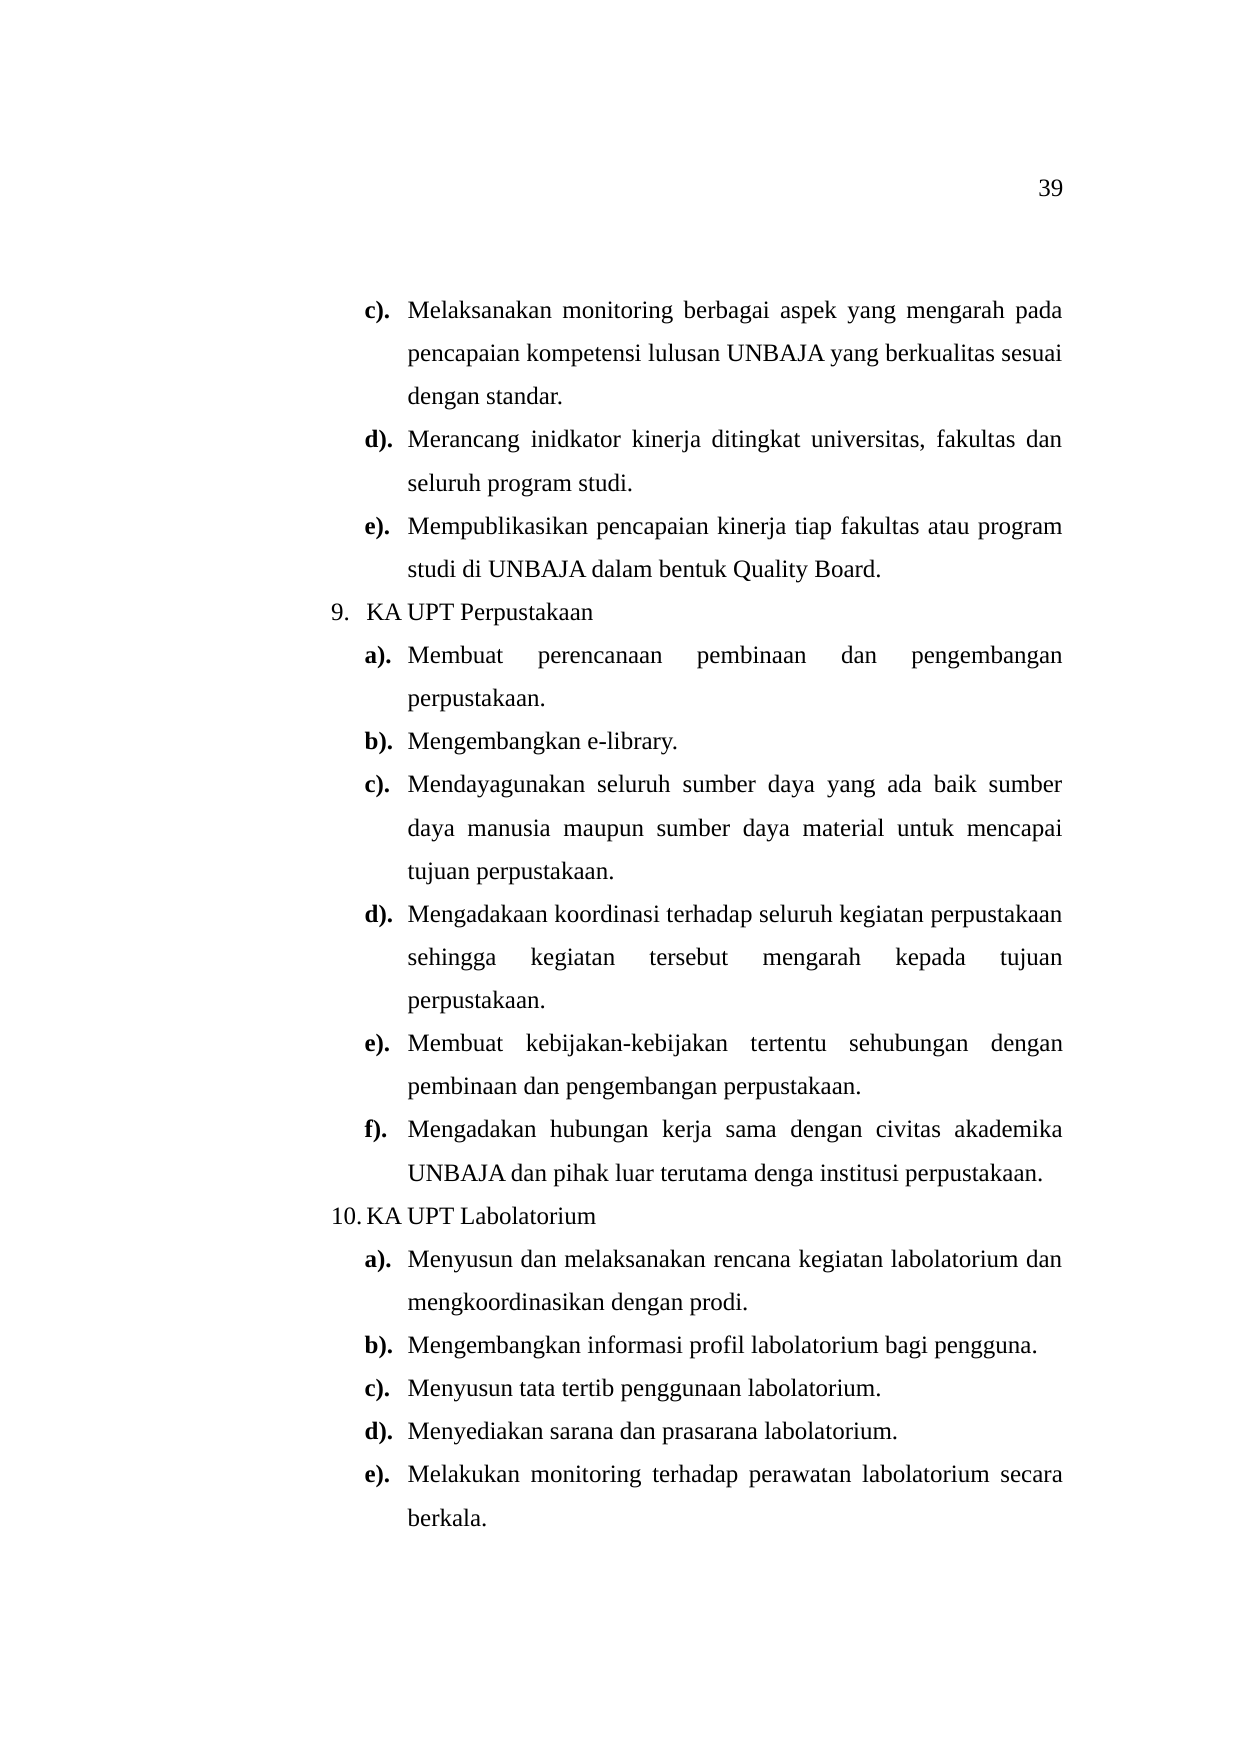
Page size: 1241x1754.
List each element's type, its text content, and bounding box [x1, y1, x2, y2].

list Menyusun dan melaksanakan rencana kegiatan labolatorium dan mengkoordinasikan dengan prodi. [364, 1244, 1063, 1316]
list KA UPT Labolatorium [331, 1201, 1063, 1229]
list Mengembangkan informasi profil labolatorium bagi pengguna. [364, 1330, 1063, 1359]
list Melakukan monitoring terhadap perawatan labolatorium secara berkala. [364, 1459, 1063, 1531]
list KA UPT Perpustakaan [331, 597, 1063, 626]
list Melaksanakan monitoring berbagai aspek yang mengarah pada pencapaian kompetensi lulusan UNBAJA yang berkualitas sesuai dengan standar. [364, 295, 1063, 410]
list Menyediakan sarana dan prasarana labolatorium. [364, 1416, 1063, 1445]
list Merancang inidkator kinerja ditingkat universitas, fakultas dan seluruh program studi. [364, 424, 1063, 496]
list Mempublikasikan pencapaian kinerja tiap fakultas atau program studi di UNBAJA dalam bentuk Quality Board. [364, 511, 1063, 583]
list Membuat perencanaan pembinaan dan pengembangan perpustakaan. [364, 640, 1063, 712]
list Mengadakaan koordinasi terhadap seluruh kegiatan perpustakaan sehingga kegiatan tersebut mengarah kepada tujuan perpustakaan. [364, 899, 1063, 1014]
list Menyusun tata tertib penggunaan labolatorium. [364, 1373, 1063, 1402]
list Mendayagunakan seluruh sumber daya yang ada baik sumber daya manusia maupun sumber daya material untuk mencapai tujuan perpustakaan. [364, 769, 1063, 884]
list Mengembangkan e-library. [364, 726, 1063, 755]
list Mengadakan hubungan kerja sama dengan civitas akademika UNBAJA dan pihak luar terutama denga institusi perpustakaan. [364, 1114, 1063, 1186]
list Membuat kebijakan-kebijakan tertentu sehubungan dengan pembinaan dan pengembangan perpustakaan. [364, 1028, 1063, 1100]
